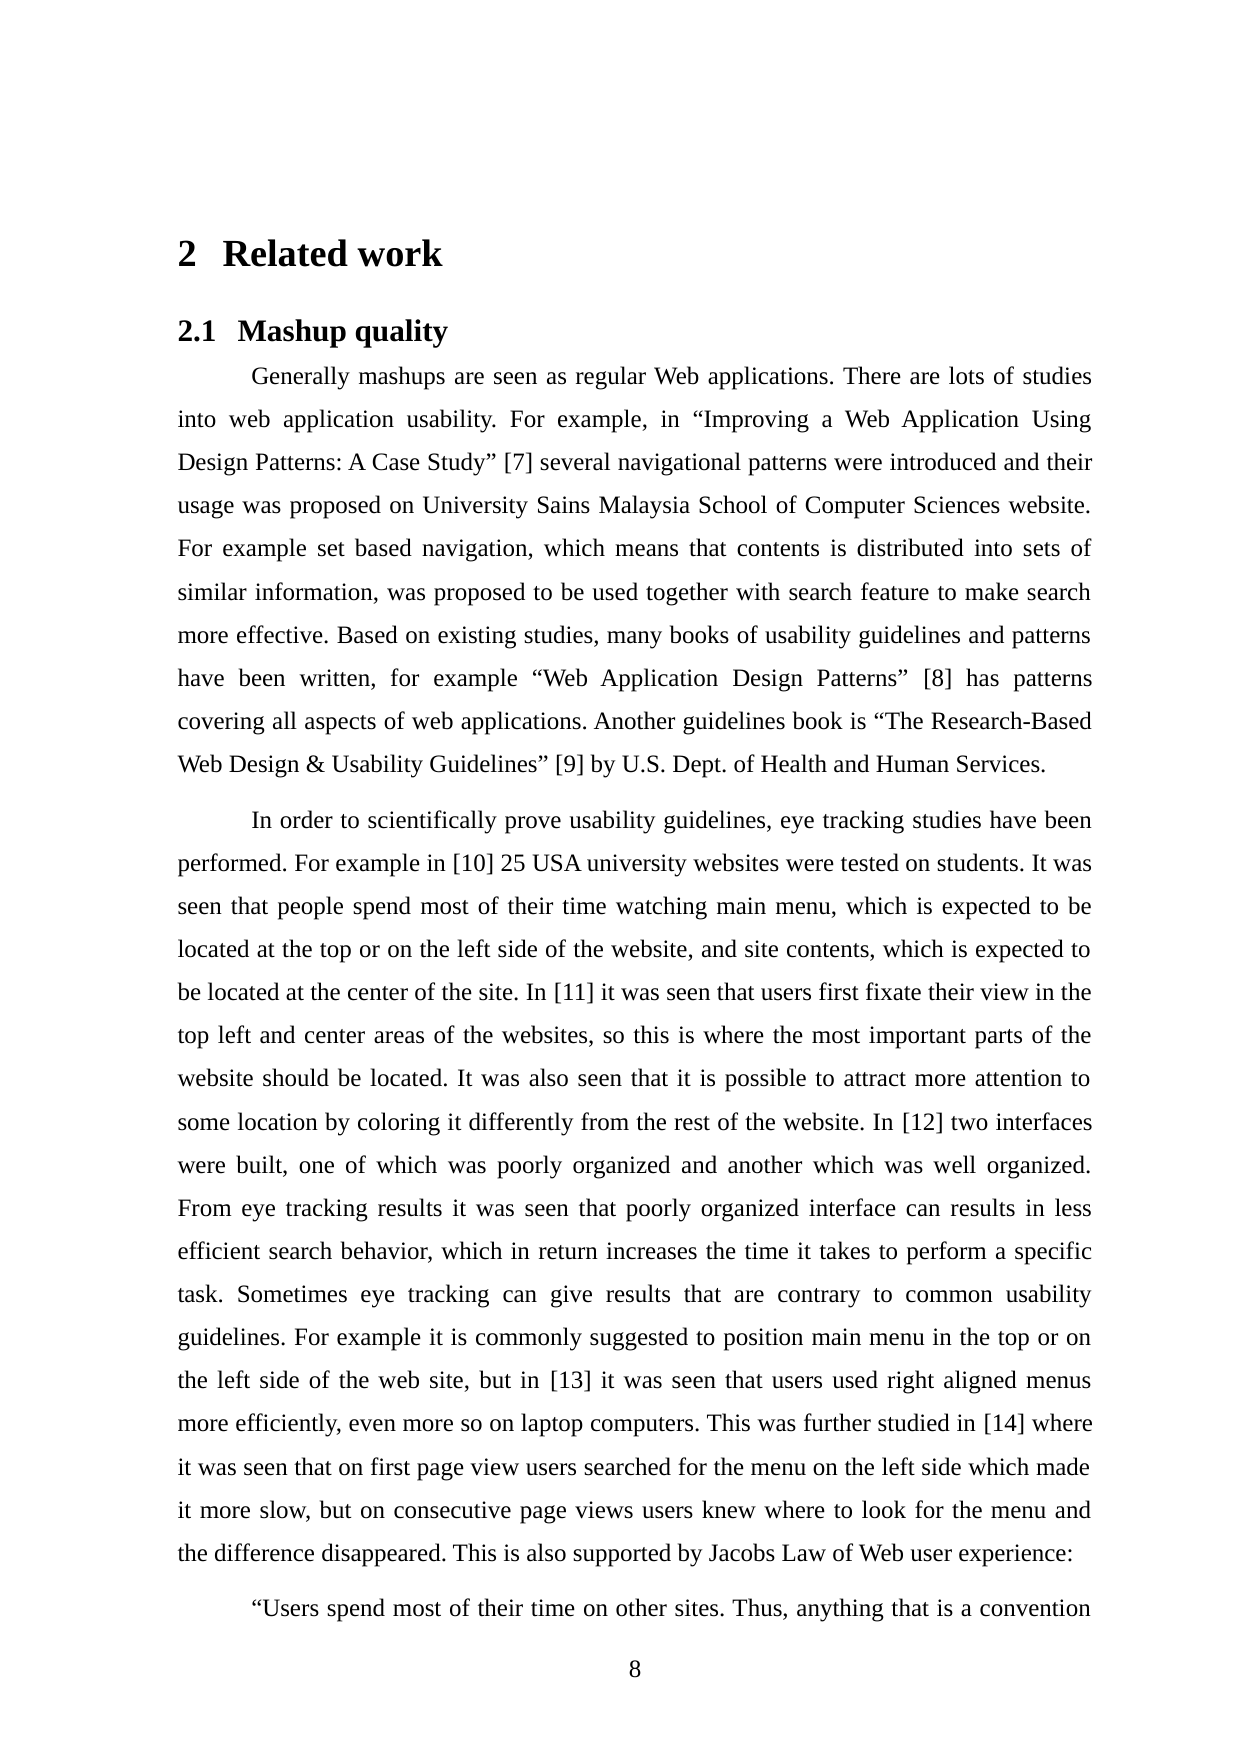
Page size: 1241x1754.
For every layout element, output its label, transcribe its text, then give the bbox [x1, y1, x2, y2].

subtitle Related work [177, 231, 1093, 275]
text Generally mashups are seen as regular Web applications. There are lots of studies into web application usability. For example, in “Improving a Web Application Using Design Patterns: A Case Study” [7] several navigational patterns were introduced and their usage was proposed on University Sains Malaysia School of Computer Sciences website. For example set based navigation, which means that contents is distributed into sets of similar information, was proposed to be used together with search feature to make search more effective. Based on existing studies, many books of usability guidelines and patterns have been written, for example “Web Application Design Patterns” [8] has patterns covering all aspects of web applications. Another guidelines book is “The Research-Based Web Design & Usability Guidelines” [9] by U.S. Dept. of Health and Human Services. [177, 361, 1093, 778]
subtitle Mashup quality [177, 312, 1093, 348]
text “Users spend most of their time on other sites. Thus, anything that is a convention [177, 1593, 1093, 1622]
text In order to scientifically prove usability guidelines, eye tracking studies have been performed. For example in [10] 25 USA university websites were tested on students. It was seen that people spend most of their time watching main menu, which is expected to be located at the top or on the left side of the website, and site contents, which is expected to be located at the center of the site. In [11] it was seen that users first fixate their view in the top left and center areas of the websites, so this is where the most important parts of the website should be located. It was also seen that it is possible to attract more attention to some location by coloring it differently from the rest of the website. In [12] two interfaces were built, one of which was poorly organized and another which was well organized. From eye tracking results it was seen that poorly organized interface can results in less efficient search behavior, which in return increases the time it takes to perform a specific task. Sometimes eye tracking can give results that are contrary to common usability guidelines. For example it is commonly suggested to position main menu in the top or on the left side of the web site, but in [13] it was seen that users used right aligned menus more efficiently, even more so on laptop computers. This was further studied in [14] where it was seen that on first page view users searched for the menu on the left side which made it more slow, but on consecutive page views users knew where to look for the menu and the difference disappeared. This is also supported by Jacobs Law of Web user experience: [177, 805, 1093, 1567]
